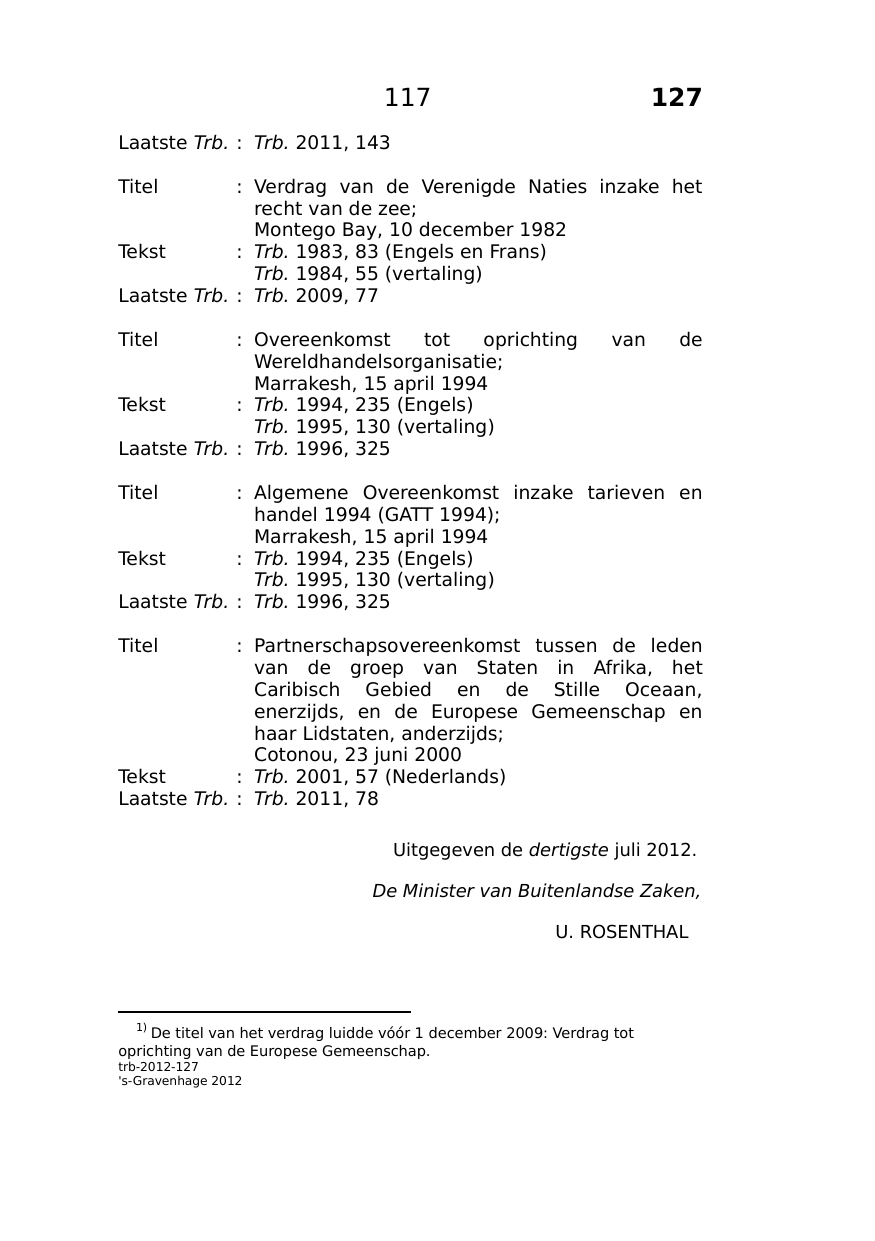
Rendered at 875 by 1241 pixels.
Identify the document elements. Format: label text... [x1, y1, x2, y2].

table_cell Tekst [118, 548, 236, 591]
table_cell Trb. 2011, 78 [254, 788, 703, 810]
table_cell [118, 307, 236, 329]
table_cell : [236, 788, 254, 810]
table_cell : [236, 132, 254, 154]
table_cell Titel [118, 482, 236, 547]
table_cell Titel [118, 176, 236, 241]
table_cell Titel [118, 329, 236, 394]
table_cell : [236, 635, 254, 766]
table_cell [118, 154, 236, 176]
table_cell Trb. 1983, 83 (Engels en Frans) Trb. 1984, 55 (vertaling) [254, 241, 703, 285]
table_cell Partnerschapsovereenkomst tussen de leden van de groep van Staten in Afrika, het Caribisch Gebied en de Stille Oceaan, enerzijds, en de Europese Gemeenschap en haar Lidstaten, anderzijds; Cotonou, 23 juni 2000 [254, 635, 703, 766]
table_cell Algemene Overeenkomst inzake tarieven en handel 1994 (GATT 1994); Marrakesh, 15 april 1994 [254, 482, 703, 547]
table_cell Overeenkomst tot oprichting van de Wereldhandelsorganisatie; Marrakesh, 15 april 1994 [254, 329, 703, 394]
table_cell [254, 307, 703, 329]
table_cell : [236, 591, 254, 613]
table_cell Tekst [118, 241, 236, 285]
table_cell [118, 460, 236, 482]
table_cell Trb. 2011, 143 [254, 132, 703, 154]
table_cell [236, 154, 254, 176]
table_cell Laatste Trb. [118, 591, 236, 613]
table_cell : [236, 766, 254, 788]
table_cell Laatste Trb. [118, 132, 236, 154]
table_cell Tekst [118, 766, 236, 788]
table_cell [254, 154, 703, 176]
text trb-2012-127 [118, 1060, 352, 1074]
text 's-Gravenhage 2012 [118, 1074, 352, 1088]
table_cell Trb. 2001, 57 (Nederlands) [254, 766, 703, 788]
table_cell Verdrag van de Verenigde Naties inzake het recht van de zee; Montego Bay, 10 december 1982 [254, 176, 703, 241]
table_cell [236, 307, 254, 329]
table_cell : [236, 176, 254, 241]
table_cell Titel [118, 635, 236, 766]
table_cell Trb. 2009, 77 [254, 285, 703, 307]
table_cell : [236, 482, 254, 547]
table_cell Trb. 1996, 325 [254, 438, 703, 460]
table_cell Laatste Trb. [118, 285, 236, 307]
table_cell Tekst [118, 394, 236, 438]
table_cell Trb. 1994, 235 (Engels) Trb. 1995, 130 (vertaling) [254, 394, 703, 438]
text Uitgegeven de dertigste juli 2012. [118, 840, 703, 861]
table_cell Trb. 1996, 325 [254, 591, 703, 613]
table_cell [254, 613, 703, 635]
text De Minister van Buitenlandse Zaken, U. ROSENTHAL [118, 881, 703, 943]
table_cell : [236, 241, 254, 285]
table_cell Trb. 1994, 235 (Engels) Trb. 1995, 130 (vertaling) [254, 548, 703, 591]
table_cell : [236, 394, 254, 438]
table_cell [254, 460, 703, 482]
table_cell : [236, 329, 254, 394]
table_cell : [236, 285, 254, 307]
table_cell Laatste Trb. [118, 788, 236, 810]
table_cell [236, 460, 254, 482]
table_cell [236, 613, 254, 635]
table_cell [118, 613, 236, 635]
table_cell Laatste Trb. [118, 438, 236, 460]
table_cell : [236, 548, 254, 591]
table_cell : [236, 438, 254, 460]
